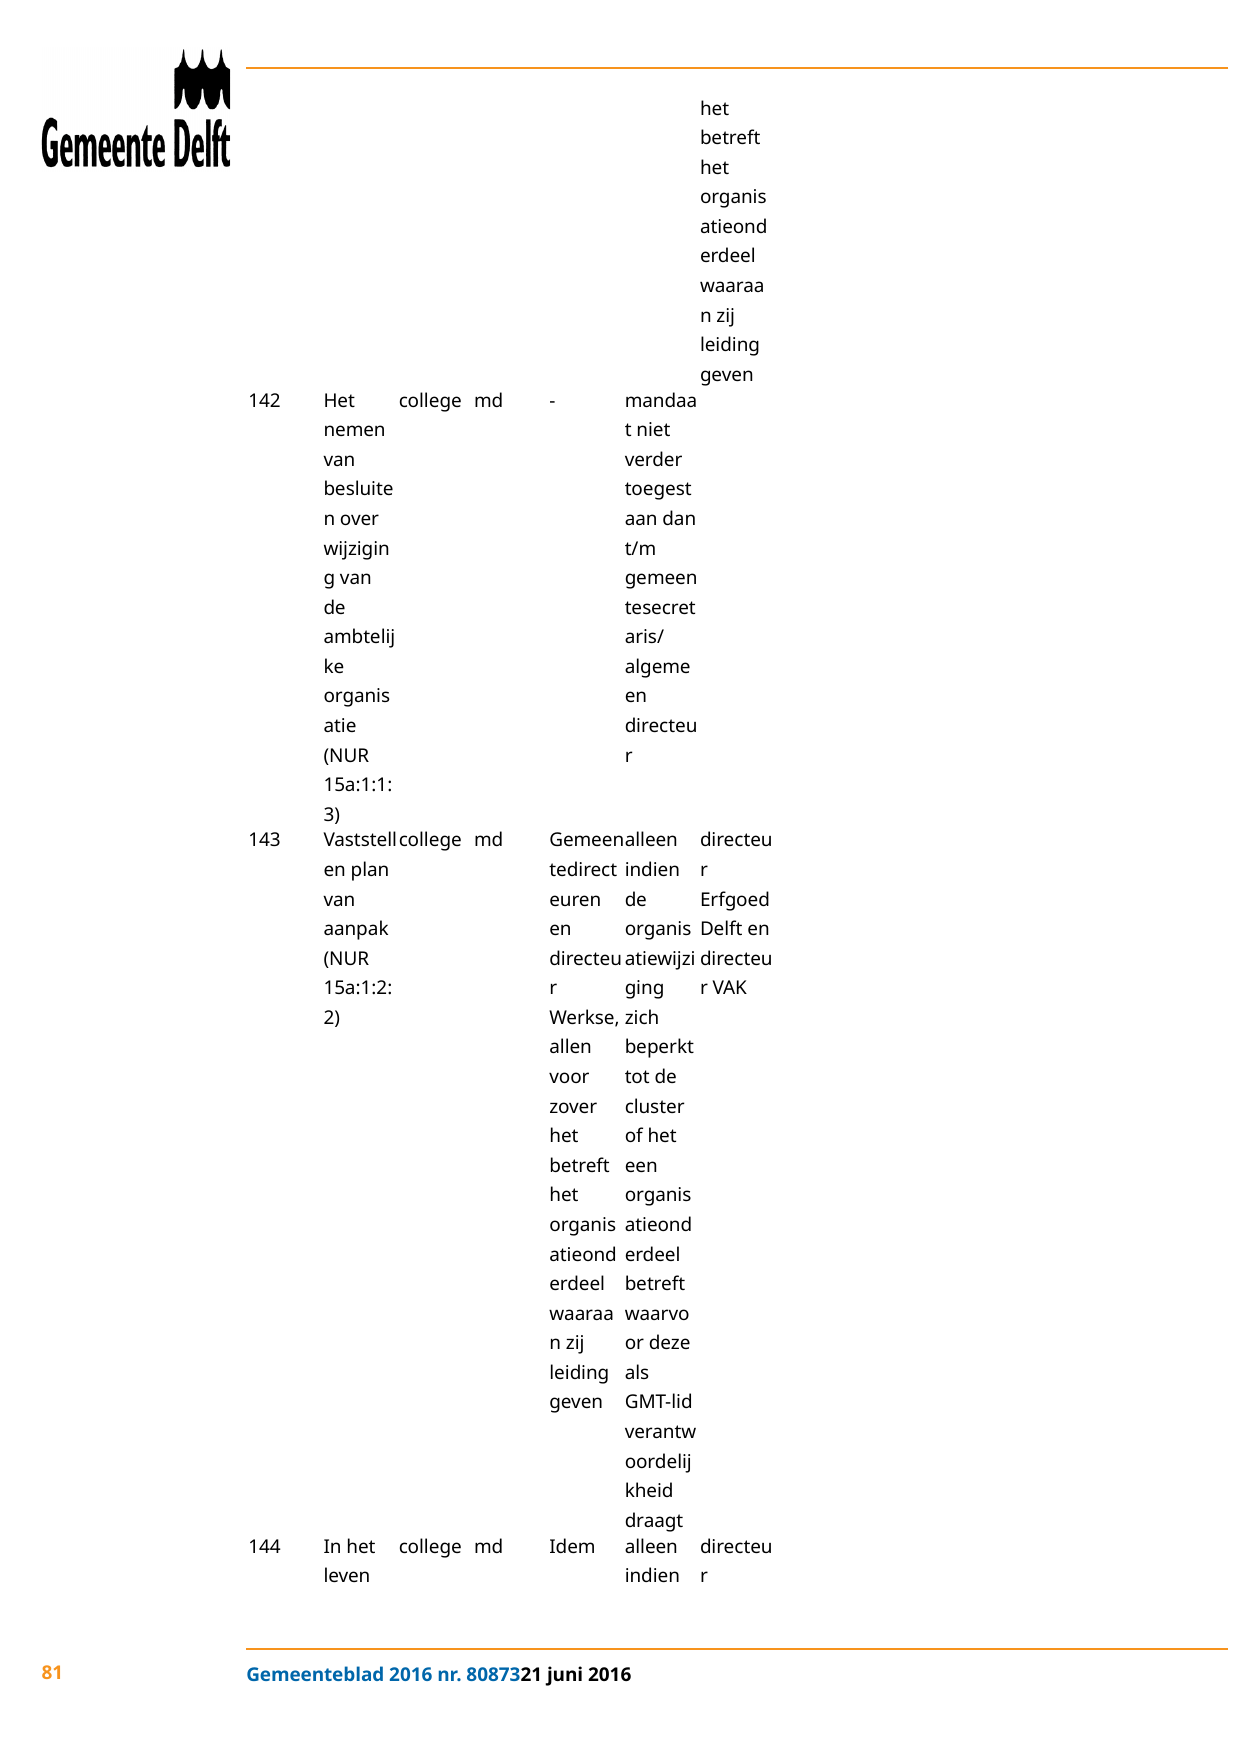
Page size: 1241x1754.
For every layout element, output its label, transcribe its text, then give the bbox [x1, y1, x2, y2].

picture [41, 47, 231, 172]
table_cell mandaat niet verder toegestaan dan t/m gemeentesecretaris/ algemeen directeur [625, 387, 700, 827]
table_cell Idem [549, 1533, 624, 1588]
table_cell Vaststellen plan van aanpak (NUR 15a:1:2:2) [323, 827, 398, 1533]
table_cell [700, 387, 775, 827]
table_cell 142 [248, 387, 323, 827]
table_cell 143 [248, 827, 323, 1533]
table_cell [474, 95, 549, 387]
table_cell [248, 95, 323, 387]
table_cell directeur Erfgoed Delft en directeur VAK [700, 827, 775, 1533]
table_cell college [399, 387, 474, 827]
table_cell het betreft het organisatieonderdeel waaraan zij leiding geven [700, 95, 775, 387]
table_cell md [474, 827, 549, 1533]
table_cell college [399, 1533, 474, 1588]
table_cell [549, 95, 624, 387]
table_cell alleen indien [625, 1533, 700, 1588]
table_cell [399, 95, 474, 387]
table_cell Gemeentedirecteuren en directeur Werkse, allen voor zover het betreft het organisatieonderdeel waaraan zij leiding geven [549, 827, 624, 1533]
table_cell [323, 95, 398, 387]
table_cell Het nemen van besluiten over wijziging van de ambtelijke organisatie (NUR 15a:1:1:3) [323, 387, 398, 827]
table_cell In het leven [323, 1533, 398, 1588]
table_cell 144 [248, 1533, 323, 1588]
table_cell md [474, 1533, 549, 1588]
table_cell alleen indien de organisatiewijziging zich beperkt tot de cluster of het een organisatieonderdeel betreft waarvoor deze als GMT-lid verantwoordelijkheid draagt [625, 827, 700, 1533]
table_cell college [399, 827, 474, 1533]
table_cell - [549, 387, 624, 827]
table_cell directeur [700, 1533, 775, 1588]
table_cell [625, 95, 700, 387]
table_cell md [474, 387, 549, 827]
